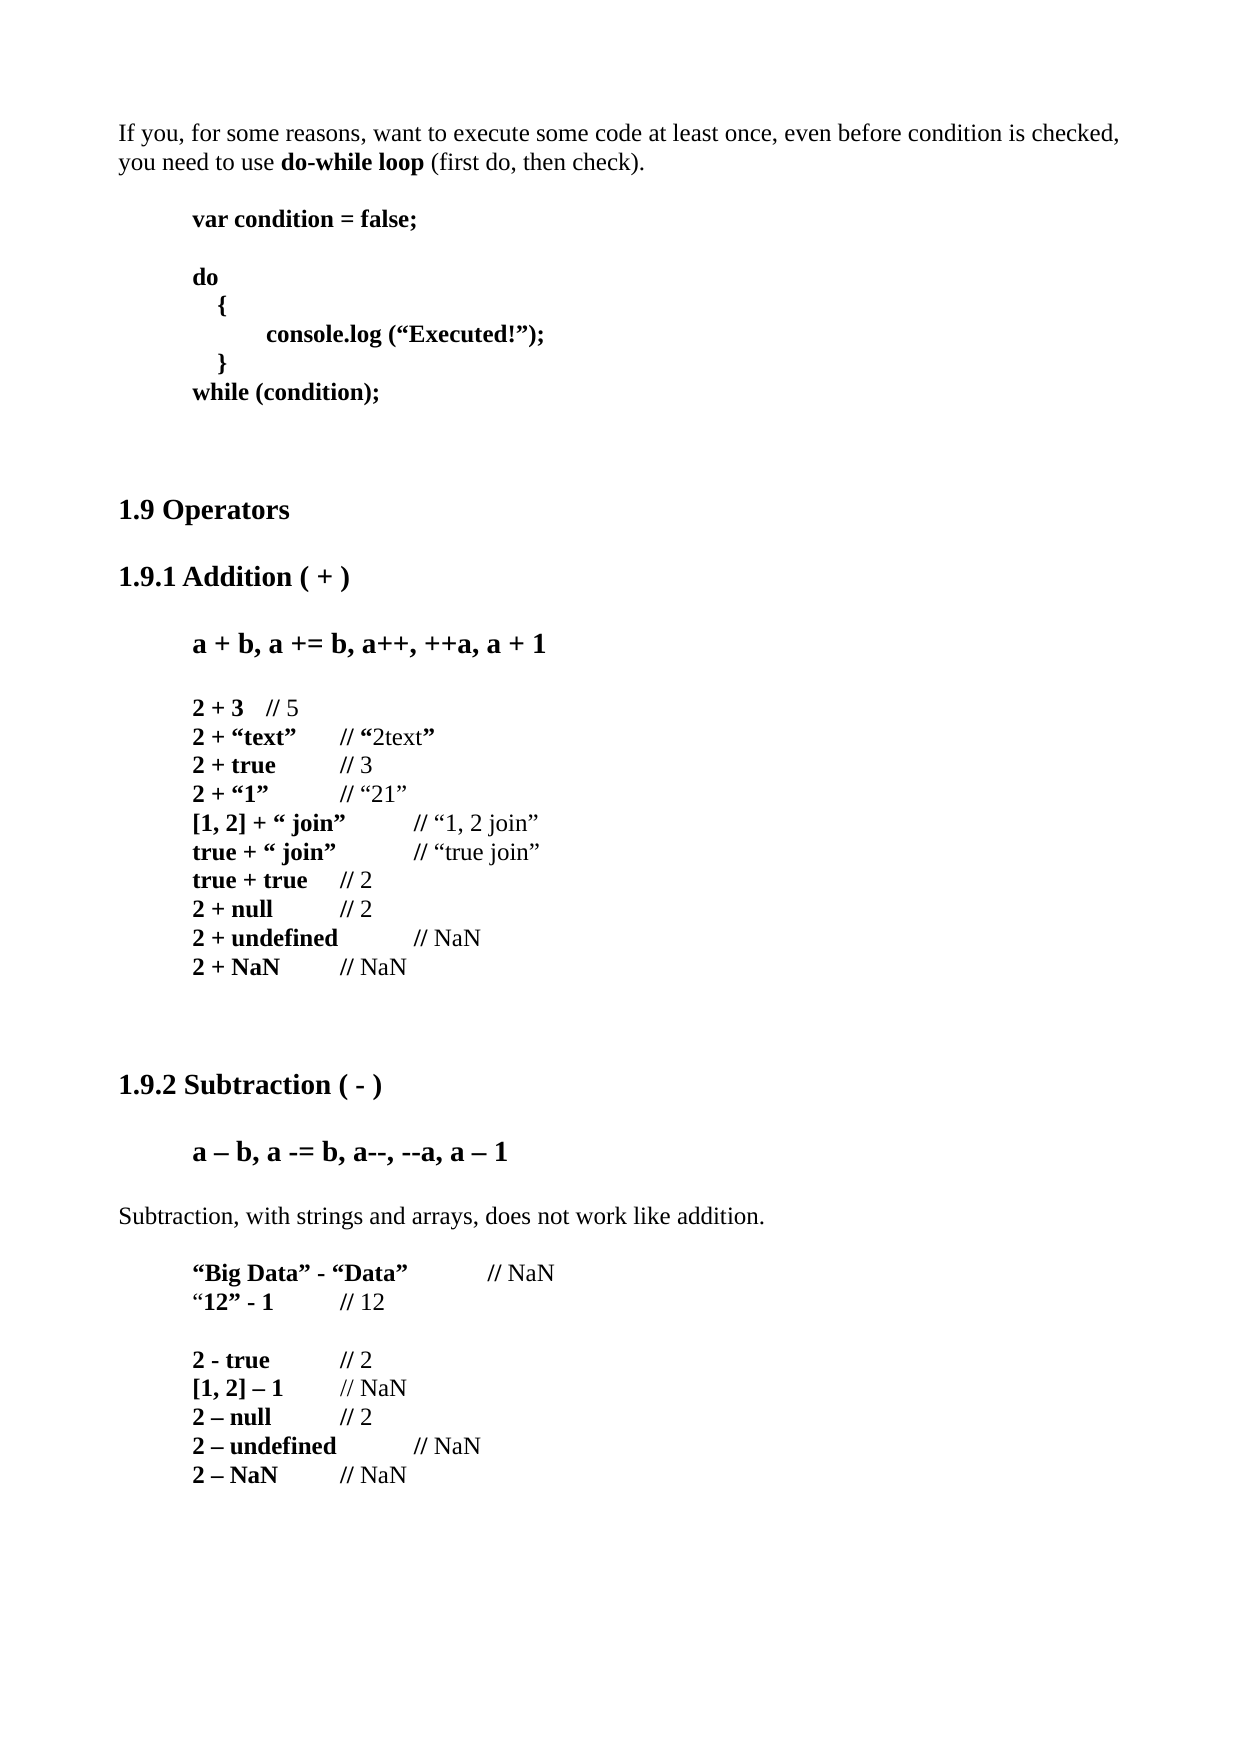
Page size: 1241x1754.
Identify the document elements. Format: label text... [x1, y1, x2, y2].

text 2 + undefined // NaN [118, 923, 1122, 952]
text If you, for some reasons, want to execute some code at least once, even before condition is checked, you need to use do-while loop (first do, then check). [118, 118, 1122, 176]
text 2 + “text” // “2text” [118, 722, 1122, 751]
text while (condition); [118, 377, 1122, 406]
text console.log (“Executed!”); [118, 319, 1122, 348]
text true + true // 2 [118, 866, 1122, 894]
text } [118, 348, 1122, 377]
text [1, 2] – 1 // NaN [118, 1373, 1122, 1402]
text “12” - 1 // 12 [118, 1287, 1122, 1316]
text 2 + true // 3 [118, 751, 1122, 779]
text 2 + NaN // NaN [118, 952, 1122, 981]
text { [118, 291, 1122, 319]
text 2 – null // 2 [118, 1402, 1122, 1431]
text [1, 2] + “ join” // “1, 2 join” [118, 808, 1122, 837]
text do [118, 262, 1122, 291]
text 2 + “1” // “21” [118, 779, 1122, 808]
text a – b, a -= b, a--, --a, a – 1 [118, 1134, 1122, 1167]
text “Big Data” - “Data” // NaN [118, 1258, 1122, 1287]
text 1.9.1 Addition ( + ) [118, 559, 1122, 592]
text Subtraction, with strings and arrays, does not work like addition. [118, 1201, 1122, 1230]
text 2 + null // 2 [118, 894, 1122, 923]
text var condition = false; [118, 204, 1122, 233]
text a + b, a += b, a++, ++a, a + 1 [118, 626, 1122, 659]
text 1.9.2 Subtraction ( - ) [118, 1067, 1122, 1100]
text 1.9 Operators [118, 492, 1122, 525]
text 2 - true // 2 [118, 1345, 1122, 1373]
text true + “ join” // “true join” [118, 837, 1122, 866]
text 2 – NaN // NaN [118, 1460, 1122, 1488]
text 2 + 3 // 5 [118, 693, 1122, 722]
text 2 – undefined // NaN [118, 1431, 1122, 1460]
